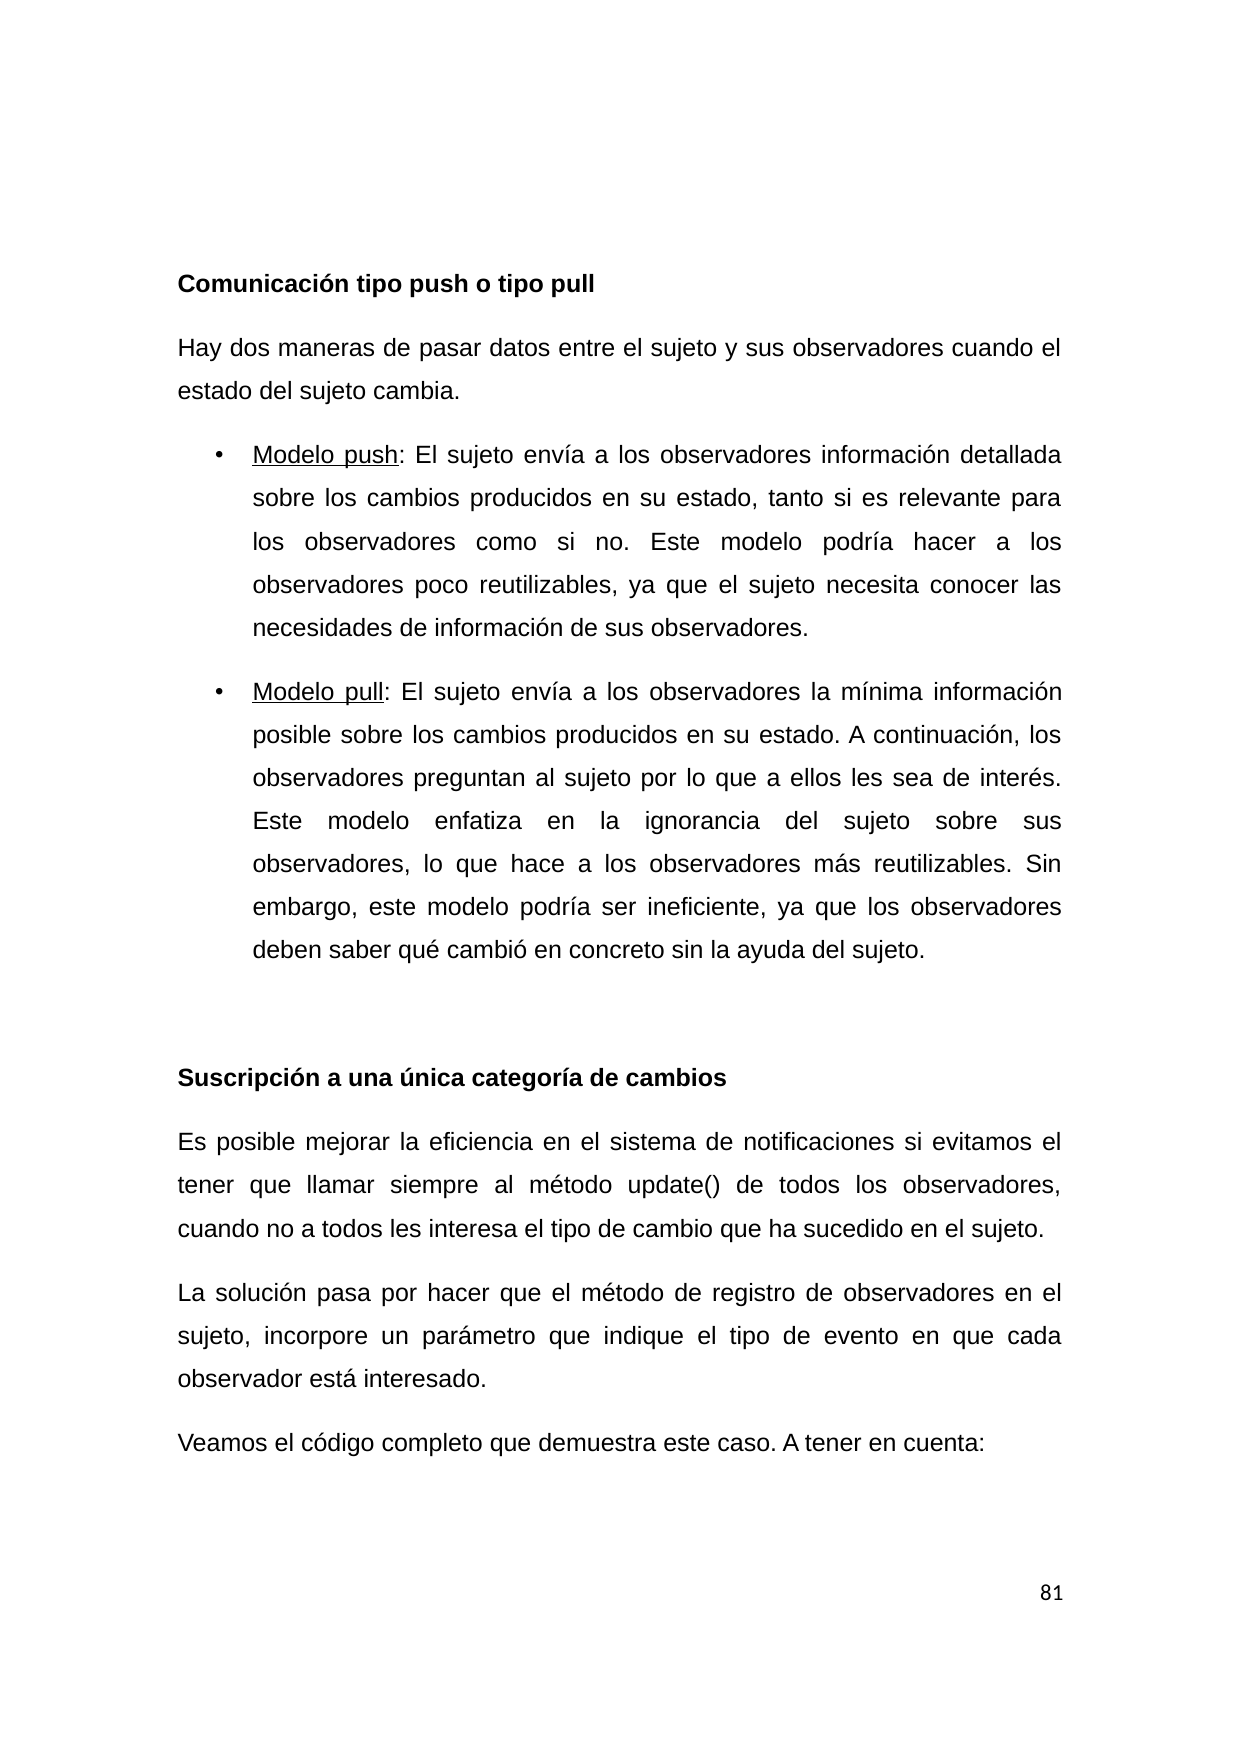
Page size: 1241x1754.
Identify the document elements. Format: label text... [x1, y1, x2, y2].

text Es posible mejorar la eficiencia en el sistema de notificaciones si evitamos el tener que llamar siempre al método update() de todos los observadores, cuando no a todos les interesa el tipo de cambio que ha sucedido en el sujeto. [177, 1127, 1063, 1242]
list Modelo push: El sujeto envía a los observadores información detallada sobre los cambios producidos en su estado, tanto si es relevante para los observadores como si no. Este modelo podría hacer a los observadores poco reutilizables, ya que el sujeto necesita conocer las necesidades de información de sus observadores. [215, 440, 1063, 641]
list Modelo pull: El sujeto envía a los observadores la mínima información posible sobre los cambios producidos en su estado. A continuación, los observadores preguntan al sujeto por lo que a ellos les sea de interés. Este modelo enfatiza en la ignorancia del sujeto sobre sus observadores, lo que hace a los observadores más reutilizables. Sin embargo, este modelo podría ser ineficiente, ya que los observadores deben saber qué cambió en concreto sin la ayuda del sujeto. [215, 677, 1063, 964]
text Veamos el código completo que demuestra este caso. A tener en cuenta: [177, 1428, 1063, 1457]
text Comunicación tipo push o tipo pull [177, 269, 1063, 298]
text Hay dos maneras de pasar datos entre el sujeto y sus observadores cuando el estado del sujeto cambia. [177, 333, 1063, 405]
text Suscripción a una única categoría de cambios [177, 1063, 1063, 1092]
text La solución pasa por hacer que el método de registro de observadores en el sujeto, incorpore un parámetro que indique el tipo de evento en que cada observador está interesado. [177, 1278, 1063, 1393]
